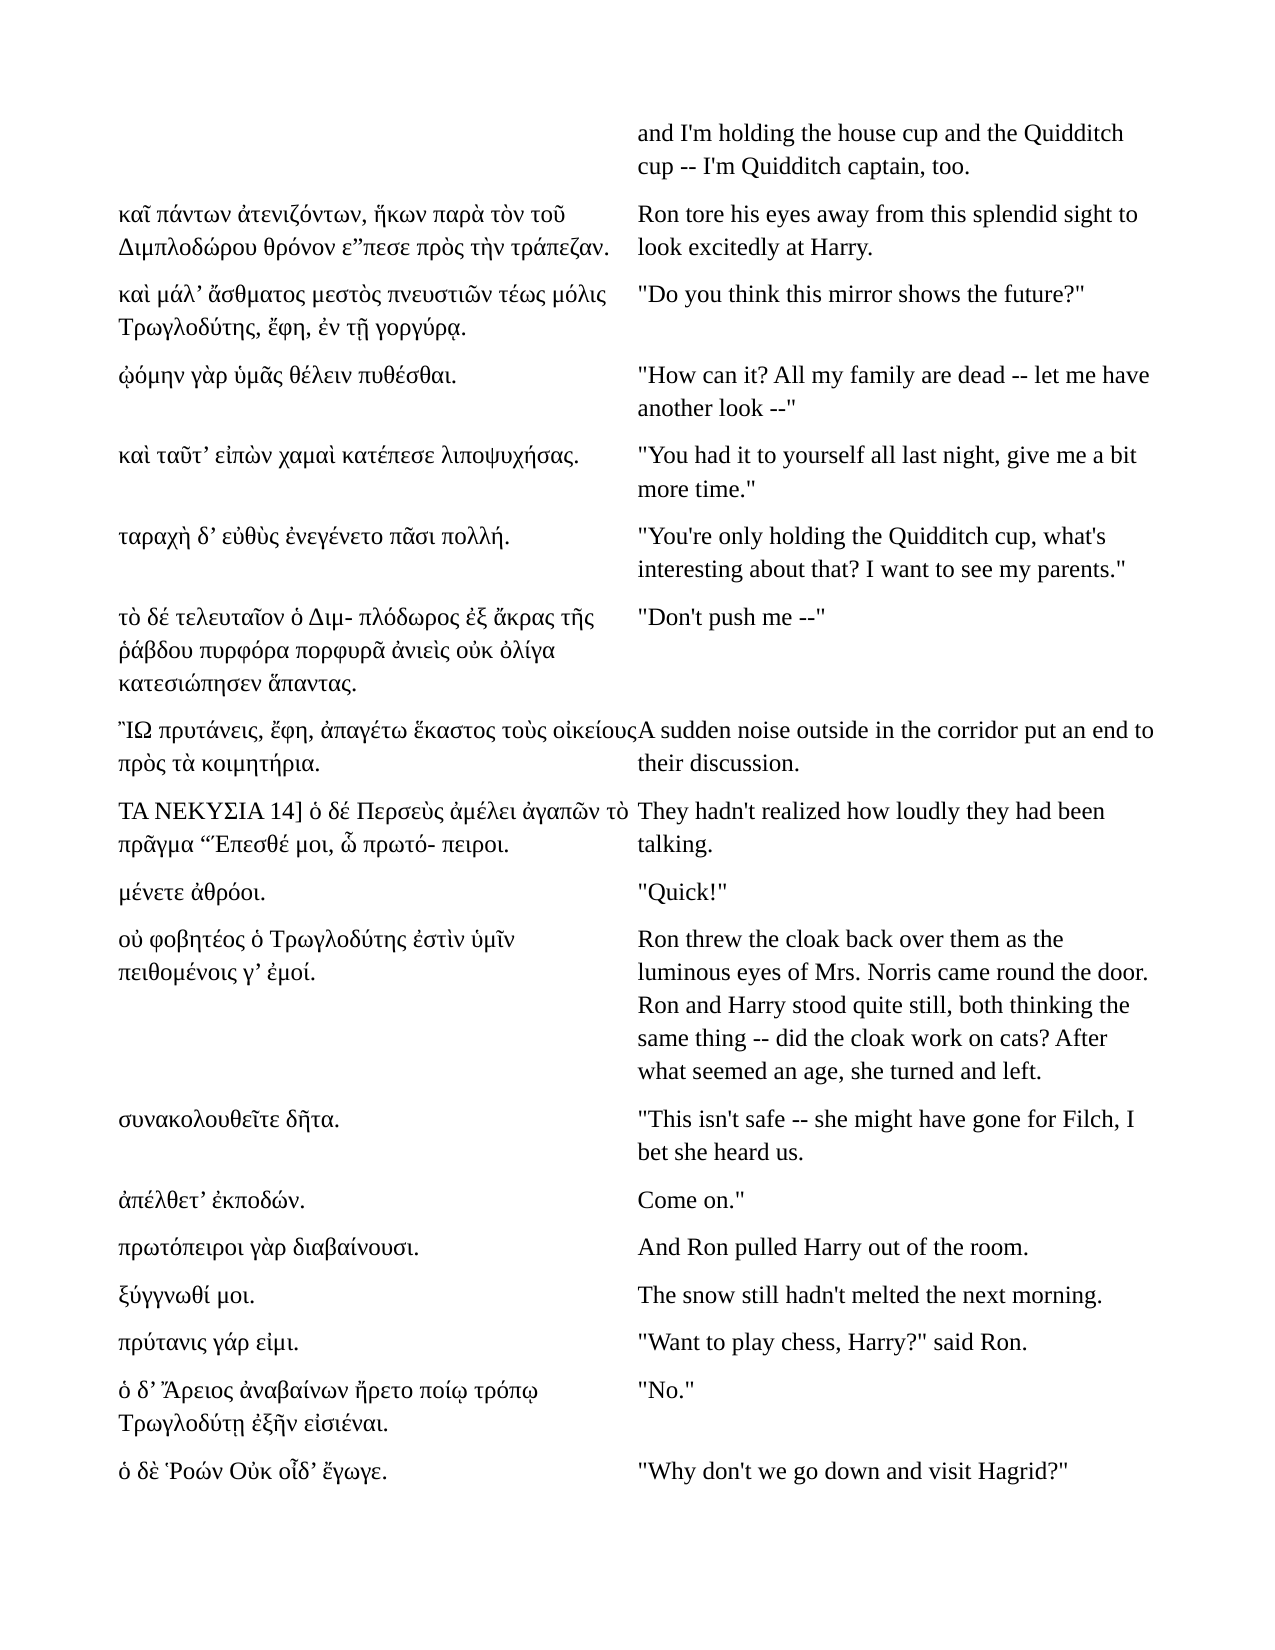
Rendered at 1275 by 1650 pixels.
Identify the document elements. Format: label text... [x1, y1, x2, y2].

table_cell ὁ δ’ Ἄρειος ἀναβαίνων ἤρετο ποίῳ τρόπῳ Τρωγλοδύτῃ ἐξῆν εἰσιέναι. [118, 1375, 637, 1456]
table_cell -- and I'm holding the house cup and the Quidditch cup -- I'm Quidditch captain, too. [638, 118, 1157, 199]
table_cell τὸ δέ τελευταῖον ὁ Διμ- πλόδωρος ἐξ ἄκρας τῆς ῥάβδου πυρφόρα πορφυρᾶ ἀνιεὶς οὐκ ὀλίγα κατεσιώπησεν ἅπαντας. [118, 602, 637, 716]
table_cell "Want to play chess, Harry?" said Ron. [638, 1328, 1157, 1375]
table_cell Ron tore his eyes away from this splendid sight to look excitedly at Harry. [638, 199, 1157, 279]
table_cell πρύτανις γάρ εἰμι. [118, 1328, 637, 1375]
table_cell A sudden noise outside in the corridor put an end to their discussion. [638, 716, 1157, 796]
table_cell "You had it to yourself all last night, give me a bit more time." [638, 441, 1157, 521]
table_cell συνακολουθεῖτε δῆτα. [118, 1104, 637, 1185]
table_cell "How can it? All my family are dead -- let me have another look --" [638, 360, 1157, 441]
table_cell "Quick!" [638, 877, 1157, 924]
table_cell "Don't push me --" [638, 602, 1157, 716]
table_cell πρωτόπειροι γὰρ διαβαίνουσι. [118, 1232, 637, 1280]
table_cell "Do you think this mirror shows the future?" [638, 279, 1157, 360]
table_cell "You're only holding the Quidditch cup, what's interesting about that? I want to see my parents." [638, 521, 1157, 602]
table_cell καὶ ταῦτ’ εἰπὼν χαμαὶ κατέπεσε λιποψυχήσας. [118, 441, 637, 521]
table_cell ἺΩ πρυτάνεις, ἔφη, ἀπαγέτω ἕκαστος τοὺς οἰκείους πρὸς τὰ κοιμητήρια. [118, 716, 637, 796]
table_cell ἀπέλθετ’ ἐκποδών. [118, 1185, 637, 1232]
table_cell ξύγγνωθί μοι. [118, 1280, 637, 1327]
table_cell Come on." [638, 1185, 1157, 1232]
table_cell ταραχὴ δ’ εὐθὺς ἐνεγένετο πᾶσι πολλή. [118, 521, 637, 602]
table_cell καὶ μάλ’ ἄσθματος μεστὸς πνευστιῶν τέως μόλις Τρωγλοδύτης, ἔφη, ἐν τῇ γοργύρᾳ. [118, 279, 637, 360]
table_cell ὁ δὲ Ῥοών Οὐκ οἶδ’ ἔγωγε. [118, 1456, 637, 1503]
table_cell They hadn't realized how loudly they had been talking. [638, 796, 1157, 877]
table_cell μένετε ἀθρόοι. [118, 877, 637, 924]
table_cell ΤΑ ΝΕΚΥΣΙΑ 14] ὁ δέ Περσεὺς ἀμέλει ἀγαπῶν τὸ πρᾶγμα “Έπεσθέ μοι, ὧ πρωτό- πειροι. [118, 796, 637, 877]
table_cell οὐ φοβητέος ὁ Τρωγλοδύτης ἐστὶν ὑμῖν πειθομένοις γ’ ἐμοί. [118, 924, 637, 1104]
table_cell "No." [638, 1375, 1157, 1456]
table_cell Ron threw the cloak back over them as the luminous eyes of Mrs. Norris came round the door. Ron and Harry stood quite still, both thinking the same thing -- did the cloak work on cats? After what seemed an age, she turned and left. [638, 924, 1157, 1104]
table_cell The snow still hadn't melted the next morning. [638, 1280, 1157, 1327]
table_cell [118, 118, 637, 199]
table_cell καῖ πάντων ἀτενιζόντων, ἥκων παρὰ τὸν τοῦ Διμπλοδώρου θρόνον ε”πεσε πρὸς τὴν τράπεζαν. [118, 199, 637, 279]
table_cell ᾠόμην γὰρ ὑμᾶς θέλειν πυθέσθαι. [118, 360, 637, 441]
table_cell "This isn't safe -- she might have gone for Filch, I bet she heard us. [638, 1104, 1157, 1185]
table_cell "Why don't we go down and visit Hagrid?" [638, 1456, 1157, 1503]
table_cell And Ron pulled Harry out of the room. [638, 1232, 1157, 1280]
